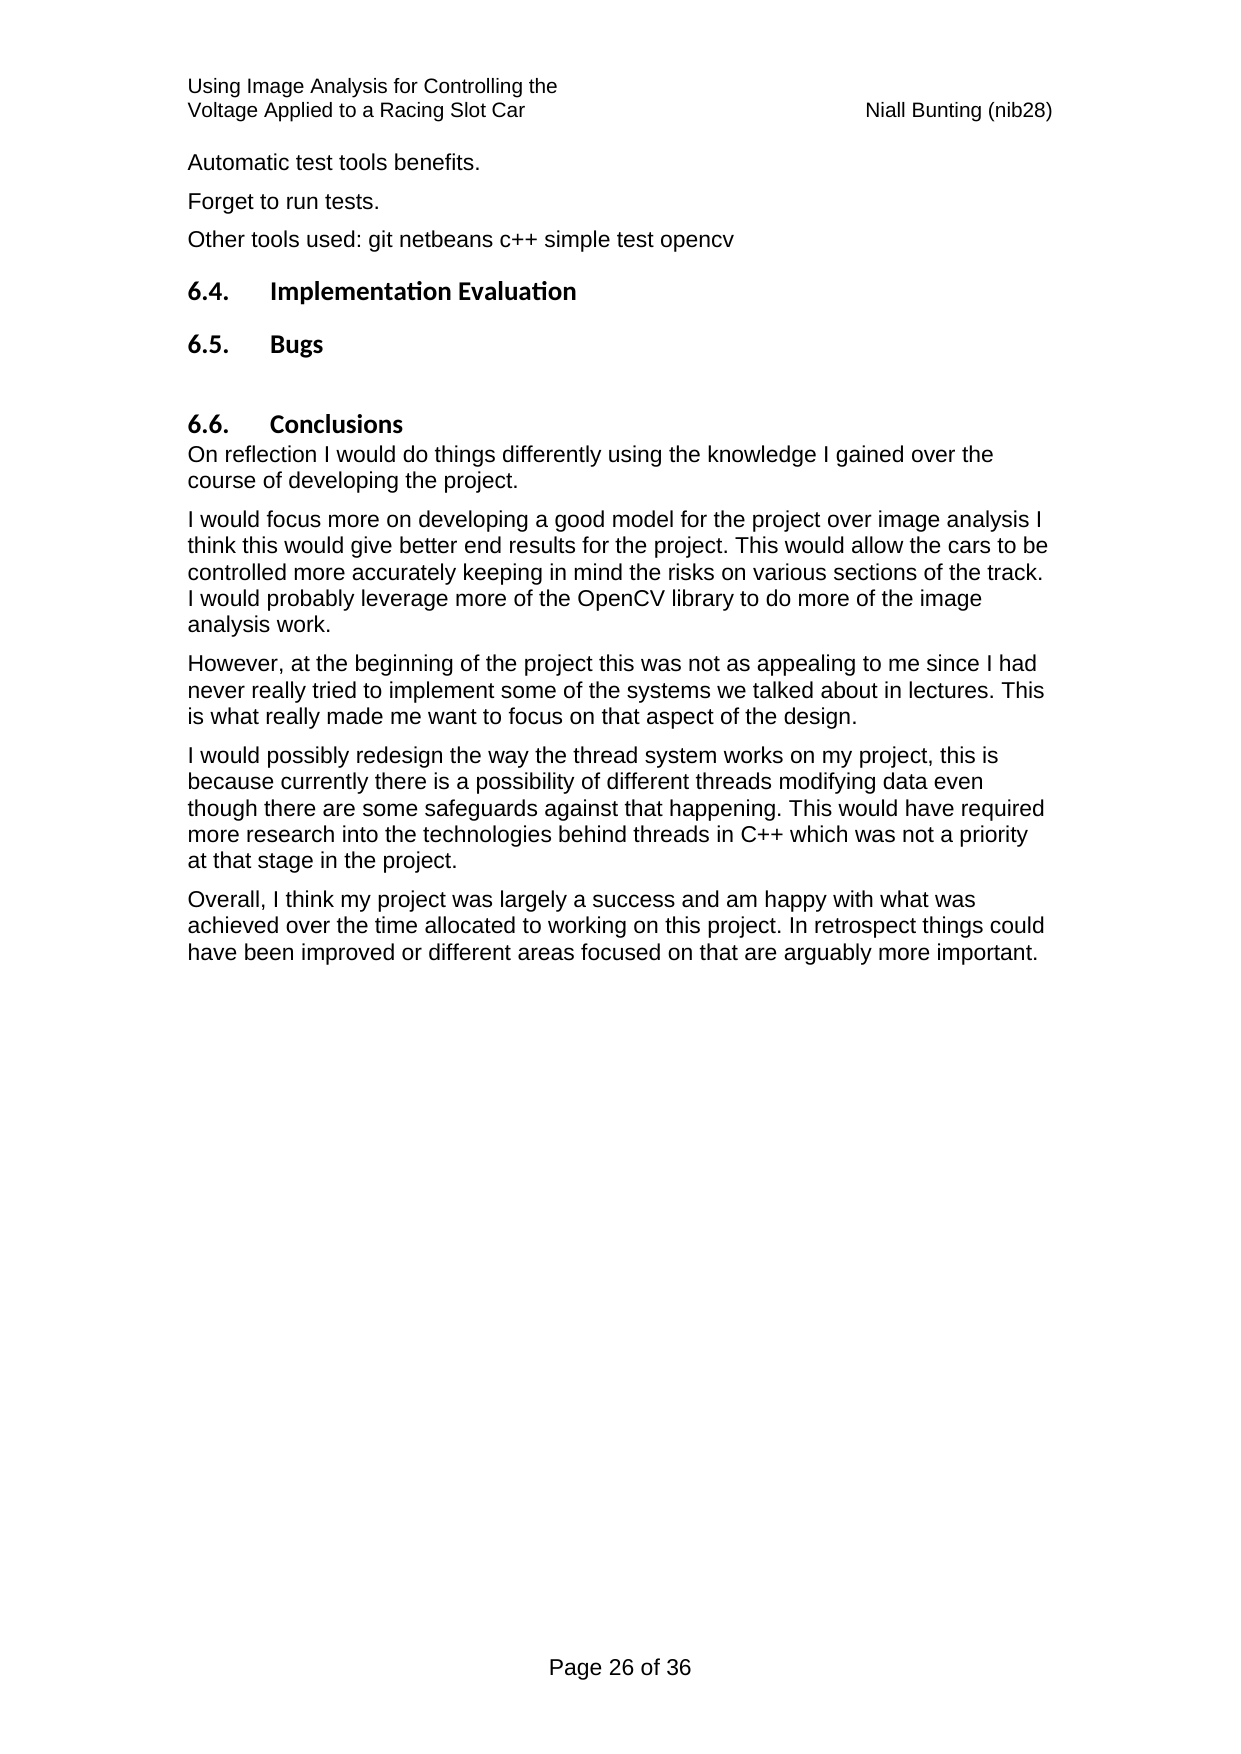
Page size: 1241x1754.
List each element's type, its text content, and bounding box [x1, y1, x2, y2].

text I would focus more on developing a good model for the project over image analysis I think this would give better end results for the project. This would allow the cars to be controlled more accurately keeping in mind the risks on various sections of the track. I would probably leverage more of the OpenCV library to do more of the image analysis work. [187, 506, 1053, 638]
text Overall, I think my project was largely a success and am happy with what was achieved over the time allocated to working on this project. In retrospect things could have been improved or different areas focused on that are arguably more important. [187, 886, 1053, 965]
text Forget to run tests. [187, 188, 1053, 214]
text However, at the beginning of the project this was not as appealing to me since I had never really tried to implement some of the systems we talked about in lectures. This is what really made me want to focus on that aspect of the design. [187, 650, 1053, 729]
subtitle Implementation Evaluation [187, 274, 1053, 307]
subtitle Bugs [187, 327, 1053, 361]
subtitle Conclusions [187, 408, 1053, 441]
text Automatic test tools benefits. [187, 149, 1053, 175]
text I would possibly redesign the way the thread system works on my project, this is because currently there is a possibility of different threads modifying data even though there are some safeguards against that happening. This would have required more research into the technologies behind threads in C++ which was not a priority at that stage in the project. [187, 742, 1053, 873]
text Other tools used: git netbeans c++ simple test opencv [187, 226, 1053, 253]
text On reflection I would do things differently using the knowledge I gained over the course of developing the project. [187, 441, 1053, 493]
